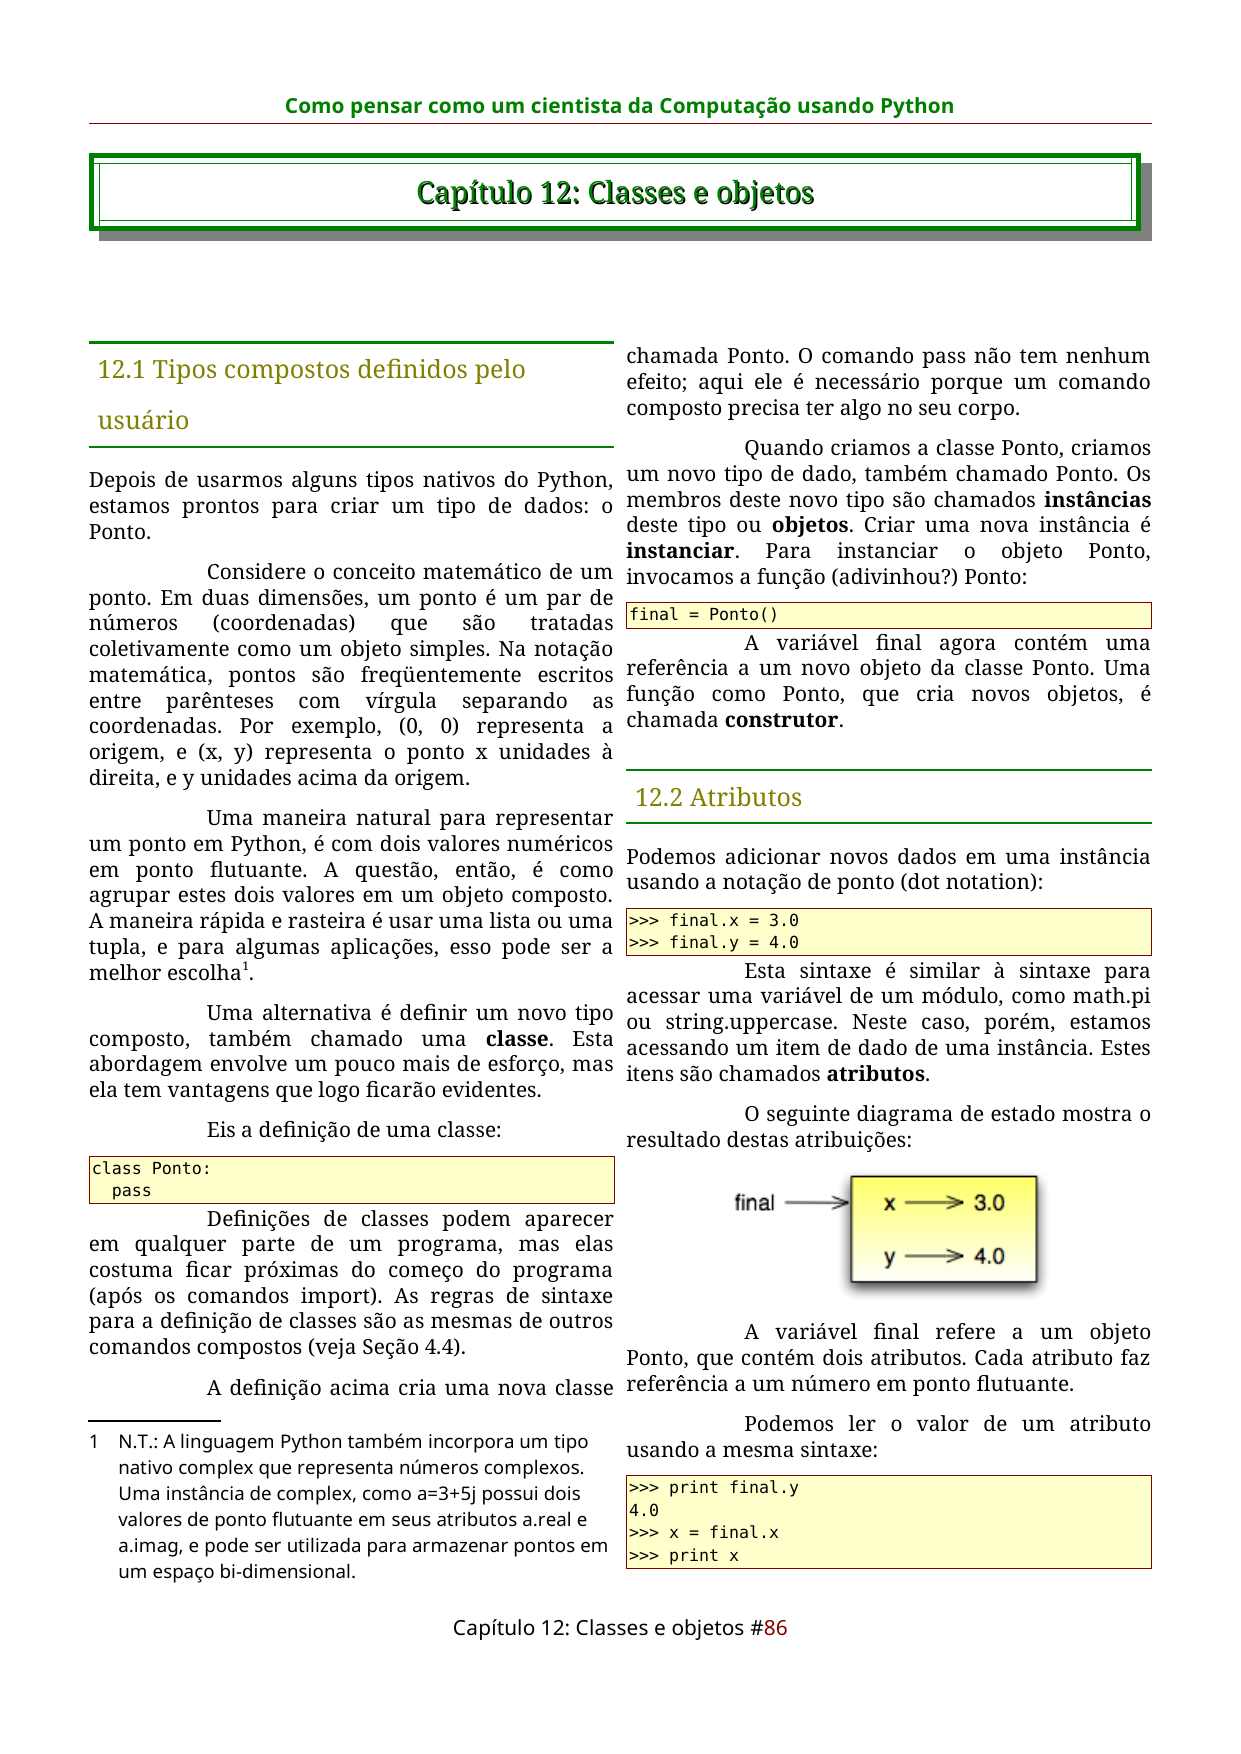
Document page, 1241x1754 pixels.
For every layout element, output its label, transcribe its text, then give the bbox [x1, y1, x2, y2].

text A variável final refere a um objeto Ponto, que contém dois atributos. Cada atributo faz referência a um número em ponto flutuante. [626, 1317, 1152, 1397]
text Podemos adicionar novos dados em uma instância usando a notação de ponto (dot notation): [626, 842, 1152, 896]
text class Ponto: [90, 1157, 614, 1178]
text Eis a definição de uma classe: [88, 1115, 614, 1144]
text >>> final.x = 3.0 [627, 909, 1151, 930]
text Podemos ler o valor de um atributo usando a mesma sintaxe: [626, 1409, 1152, 1463]
text final = Ponto() [627, 603, 1151, 628]
text 4.0 [627, 1497, 1151, 1520]
text Uma alternativa é definir um novo tipo composto, também chamado uma classe. Esta abordagem envolve um pouco mais de esforço, mas ela tem vantagens que logo ficarão evidentes. [88, 998, 614, 1103]
text Definições de classes podem aparecer em qualquer parte de um programa, mas elas costuma ficar próximas do começo do programa (após os comandos import). As regras de sintaxe para a definição de classes são as mesmas de outros comandos compostos (veja Seção 4.4). [88, 1203, 614, 1361]
subtitle 12.1 Tipos compostos definidos pelo usuário [88, 342, 614, 448]
subtitle 12.2 Atributos [626, 771, 1152, 822]
subtitle Capítulo 12: Classes e objetos [100, 164, 1131, 220]
subtitle [94, 158, 1131, 163]
text >>> print x [627, 1542, 1151, 1568]
text Considere o conceito matemático de um ponto. Em duas dimensões, um ponto é um par de números (coordenadas) que são tratadas coletivamente como um objeto simples. Na notação matemática, pontos são freqüentemente escritos entre parênteses com vírgula separando as coordenadas. Por exemplo, (0, 0) representa a origem, e (x, y) representa o ponto x unidades à direita, e y unidades acima da origem. [88, 557, 614, 791]
text Depois de usarmos alguns tipos nativos do Python, estamos prontos para criar um tipo de dados: o Ponto. [88, 465, 614, 545]
text Esta sintaxe é similar à sintaxe para acessar uma variável de um módulo, como math.pi ou string.uppercase. Neste caso, porém, estamos acessando um item de dado de uma instância. Estes itens são chamados atributos. [626, 956, 1152, 1087]
text >>> final.y = 4.0 [627, 930, 1151, 955]
text >>> print final.y [627, 1476, 1151, 1497]
text pass [90, 1178, 614, 1203]
text >>> x = final.x [627, 1520, 1151, 1542]
subtitle [100, 221, 1136, 226]
text A definição acima cria uma nova classe [88, 1372, 614, 1401]
picture [725, 1165, 1053, 1305]
text Uma maneira natural para representar um ponto em Python, é com dois valores numéricos em ponto flutuante. A questão, então, é como agrupar estes dois valores em um objeto composto. A maneira rápida e rasteira é usar uma lista ou uma tupla, e para algumas aplicações, esso pode ser a melhor escolha. [88, 803, 614, 986]
text Quando criamos a classe Ponto, criamos um novo tipo de dado, também chamado Ponto. Os membros deste novo tipo são chamados instâncias deste tipo ou objetos. Criar uma nova instância é instanciar. Para instanciar o objeto Ponto, invocamos a função (adivinhou?) Ponto: [626, 433, 1152, 590]
text A variável final agora contém uma referência a um novo objeto da classe Ponto. Uma função como Ponto, que cria novos objetos, é chamada construtor. [626, 629, 1152, 733]
text N.T.: A linguagem Python também incorpora um tipo nativo complex que representa números complexos. Uma instância de complex, como a=3+5j possui dois valores de ponto flutuante em seus atributos a.real e a.imag, e pode ser utilizada para armazenar pontos em um espaço bi-dimensional. [88, 1427, 614, 1584]
text chamada Ponto. O comando pass não tem nenhum efeito; aqui ele é necessário porque um comando composto precisa ter algo no seu corpo. [626, 341, 1152, 421]
text O seguinte diagrama de estado mostra o resultado destas atribuições: [626, 1099, 1152, 1153]
